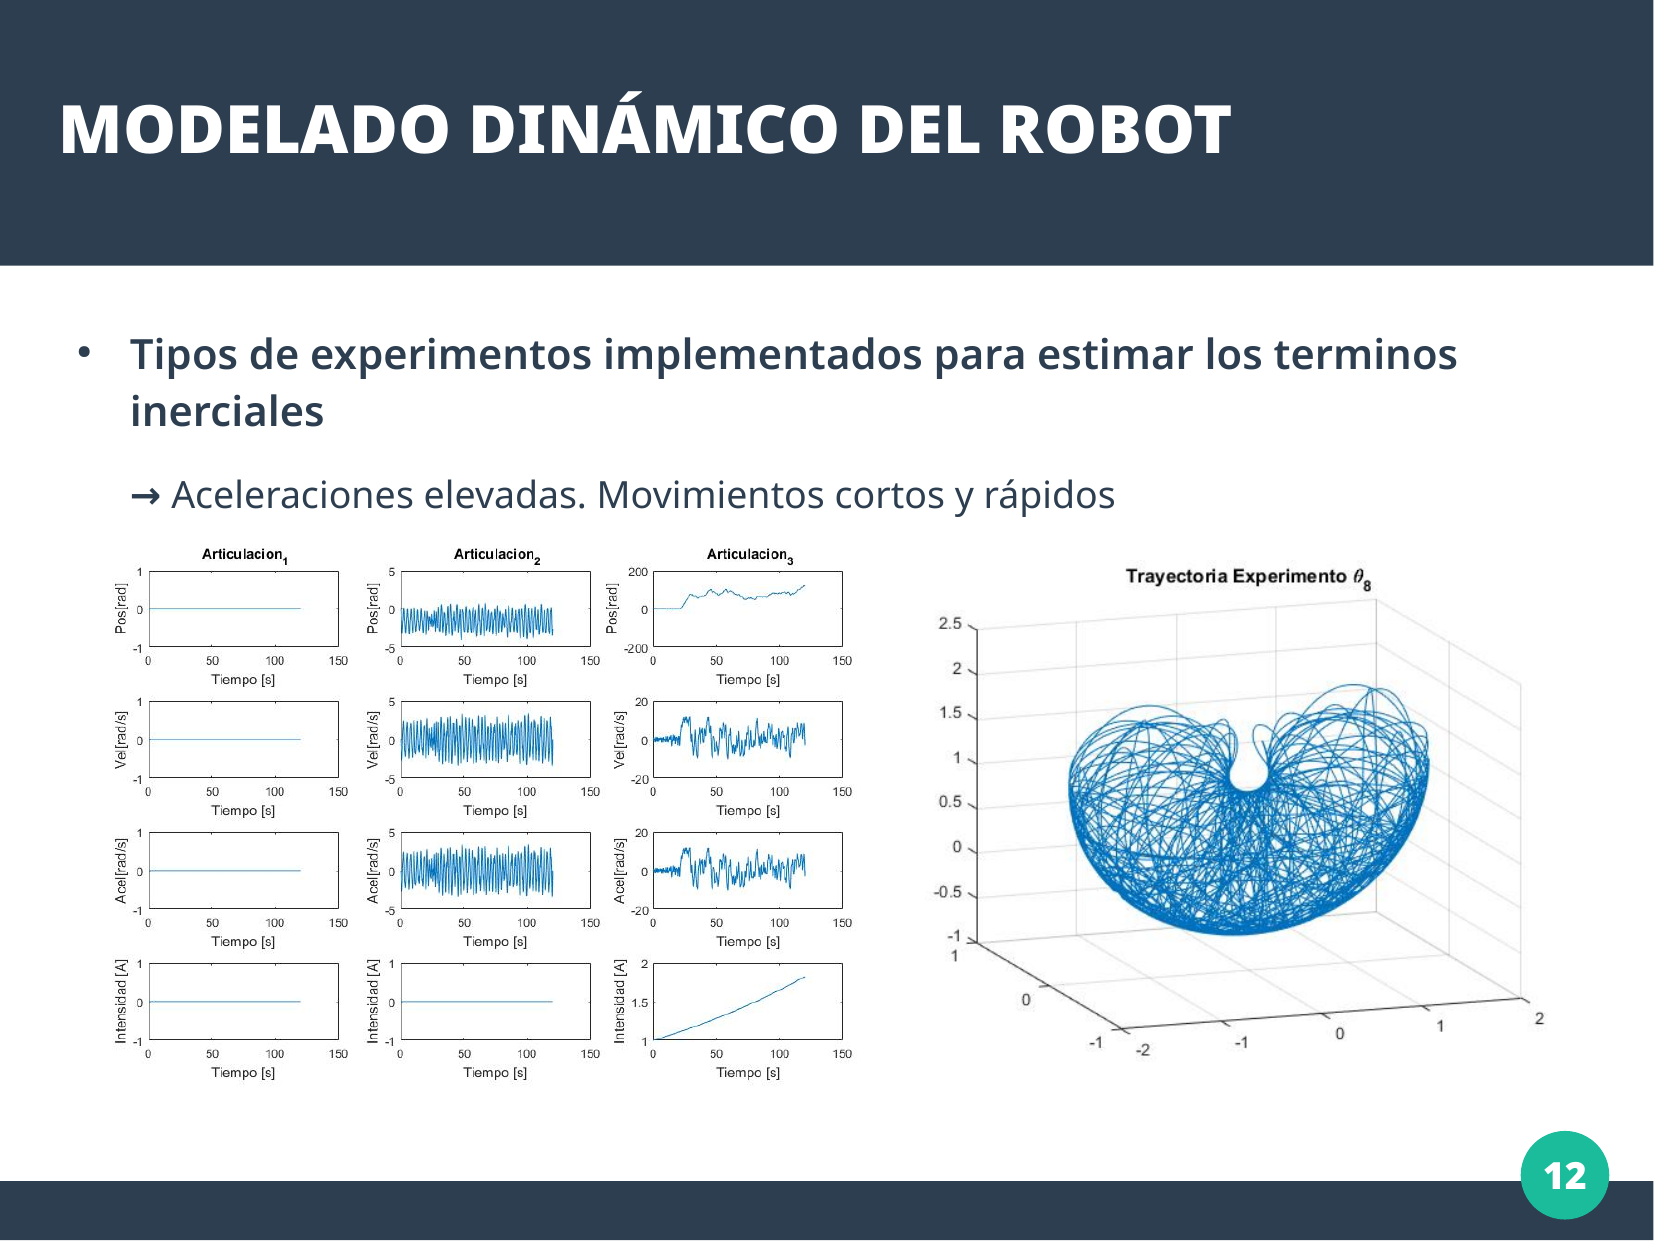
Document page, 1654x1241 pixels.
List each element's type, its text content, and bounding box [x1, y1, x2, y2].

list Tipos de experimentos implementados para estimar los terminos inerciales → Aceleraciones elevadas. Movimientos cortos y rápidos [59, 324, 1595, 1152]
title MODELADO DINÁMICO DEL ROBOT [59, 49, 1595, 207]
picture [30, 525, 1588, 1123]
